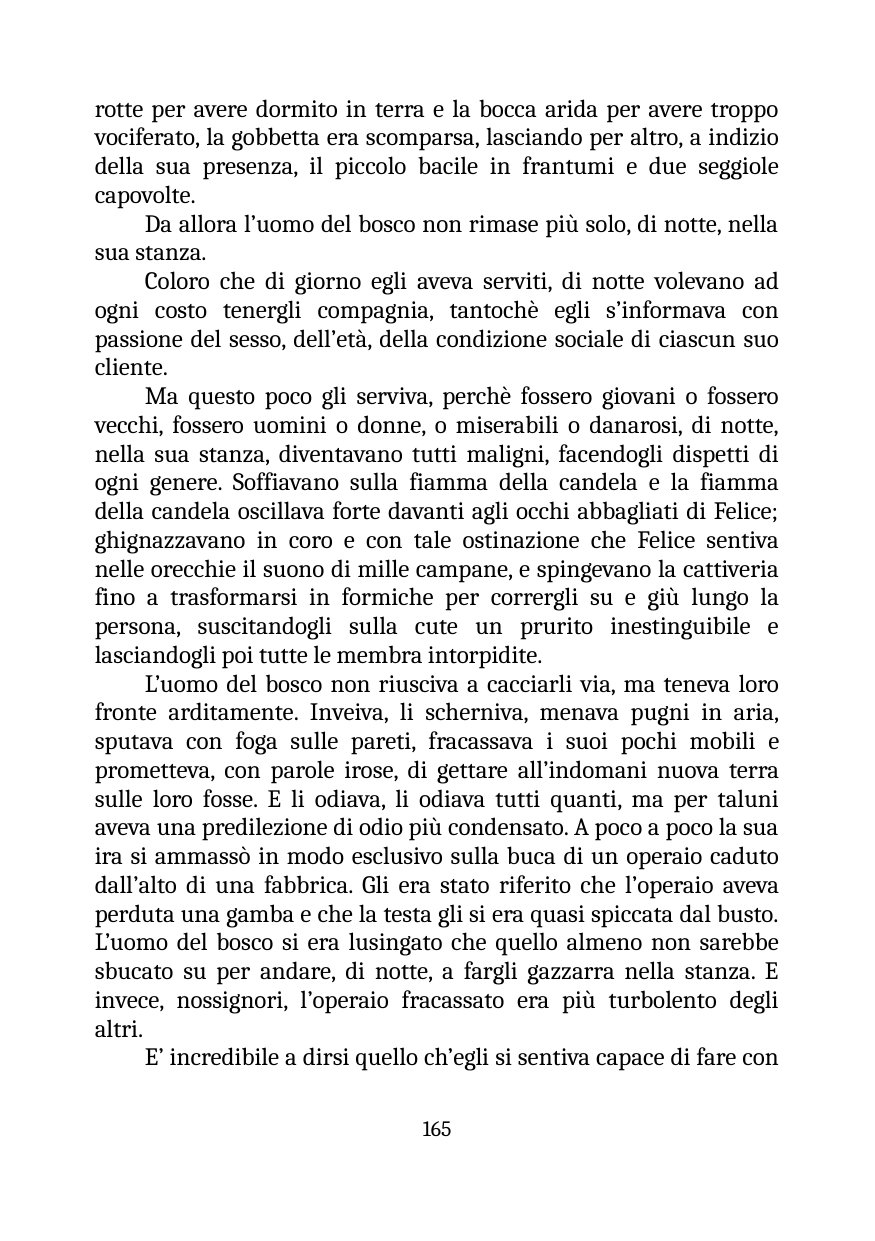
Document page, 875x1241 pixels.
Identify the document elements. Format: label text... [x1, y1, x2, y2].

text Coloro che di giorno egli aveva serviti, di notte volevano ad ogni costo tenergli compagnia, tantochè egli s’informava con passione del sesso, dell’età, della condizione sociale di ciascun suo cliente. [94, 267, 779, 382]
text L’uomo del bosco non riusciva a cacciarli via, ma teneva loro fronte arditamente. Inveiva, li scherniva, menava pugni in aria, sputava con foga sulle pareti, fracassava i suoi pochi mobili e prometteva, con parole irose, di gettare all’indomani nuova terra sulle loro fosse. E li odiava, li odiava tutti quanti, ma per taluni aveva una predilezione di odio più condensato. A poco a poco la sua ira si ammassò in modo esclusivo sulla buca di un operaio caduto dall’alto di una fabbrica. Gli era stato riferito che l’operaio aveva perduta una gamba e che la testa gli si era quasi spiccata dal busto. L’uomo del bosco si era lusingato che quello almeno non sarebbe sbucato su per andare, di notte, a fargli gazzarra nella stanza. E invece, nossignori, l’operaio fracassato era più turbolento degli altri. [94, 669, 779, 1043]
text rotte per avere dormito in terra e la bocca arida per avere troppo vociferato, la gobbetta era scomparsa, lasciando per altro, a indizio della sua presenza, il piccolo bacile in frantumi e due seggiole capovolte. [94, 94, 779, 209]
text Ma questo poco gli serviva, perchè fossero giovani o fossero vecchi, fossero uomini o donne, o miserabili o danarosi, di notte, nella sua stanza, diventavano tutti maligni, facendogli dispetti di ogni genere. Soffiavano sulla fiamma della candela e la fiamma della candela oscillava forte davanti agli occhi abbagliati di Felice; ghignazzavano in coro e con tale ostinazione che Felice sentiva nelle orecchie il suono di mille campane, e spingevano la cattiveria fino a trasformarsi in formiche per corrergli su e giù lungo la persona, suscitandogli sulla cute un prurito inestinguibile e lasciandogli poi tutte le membra intorpidite. [94, 382, 779, 669]
text Da allora l’uomo del bosco non rimase più solo, di notte, nella sua stanza. [94, 209, 779, 267]
text E’ incredibile a dirsi quello ch’egli si sentiva capace di fare con [94, 1043, 779, 1072]
